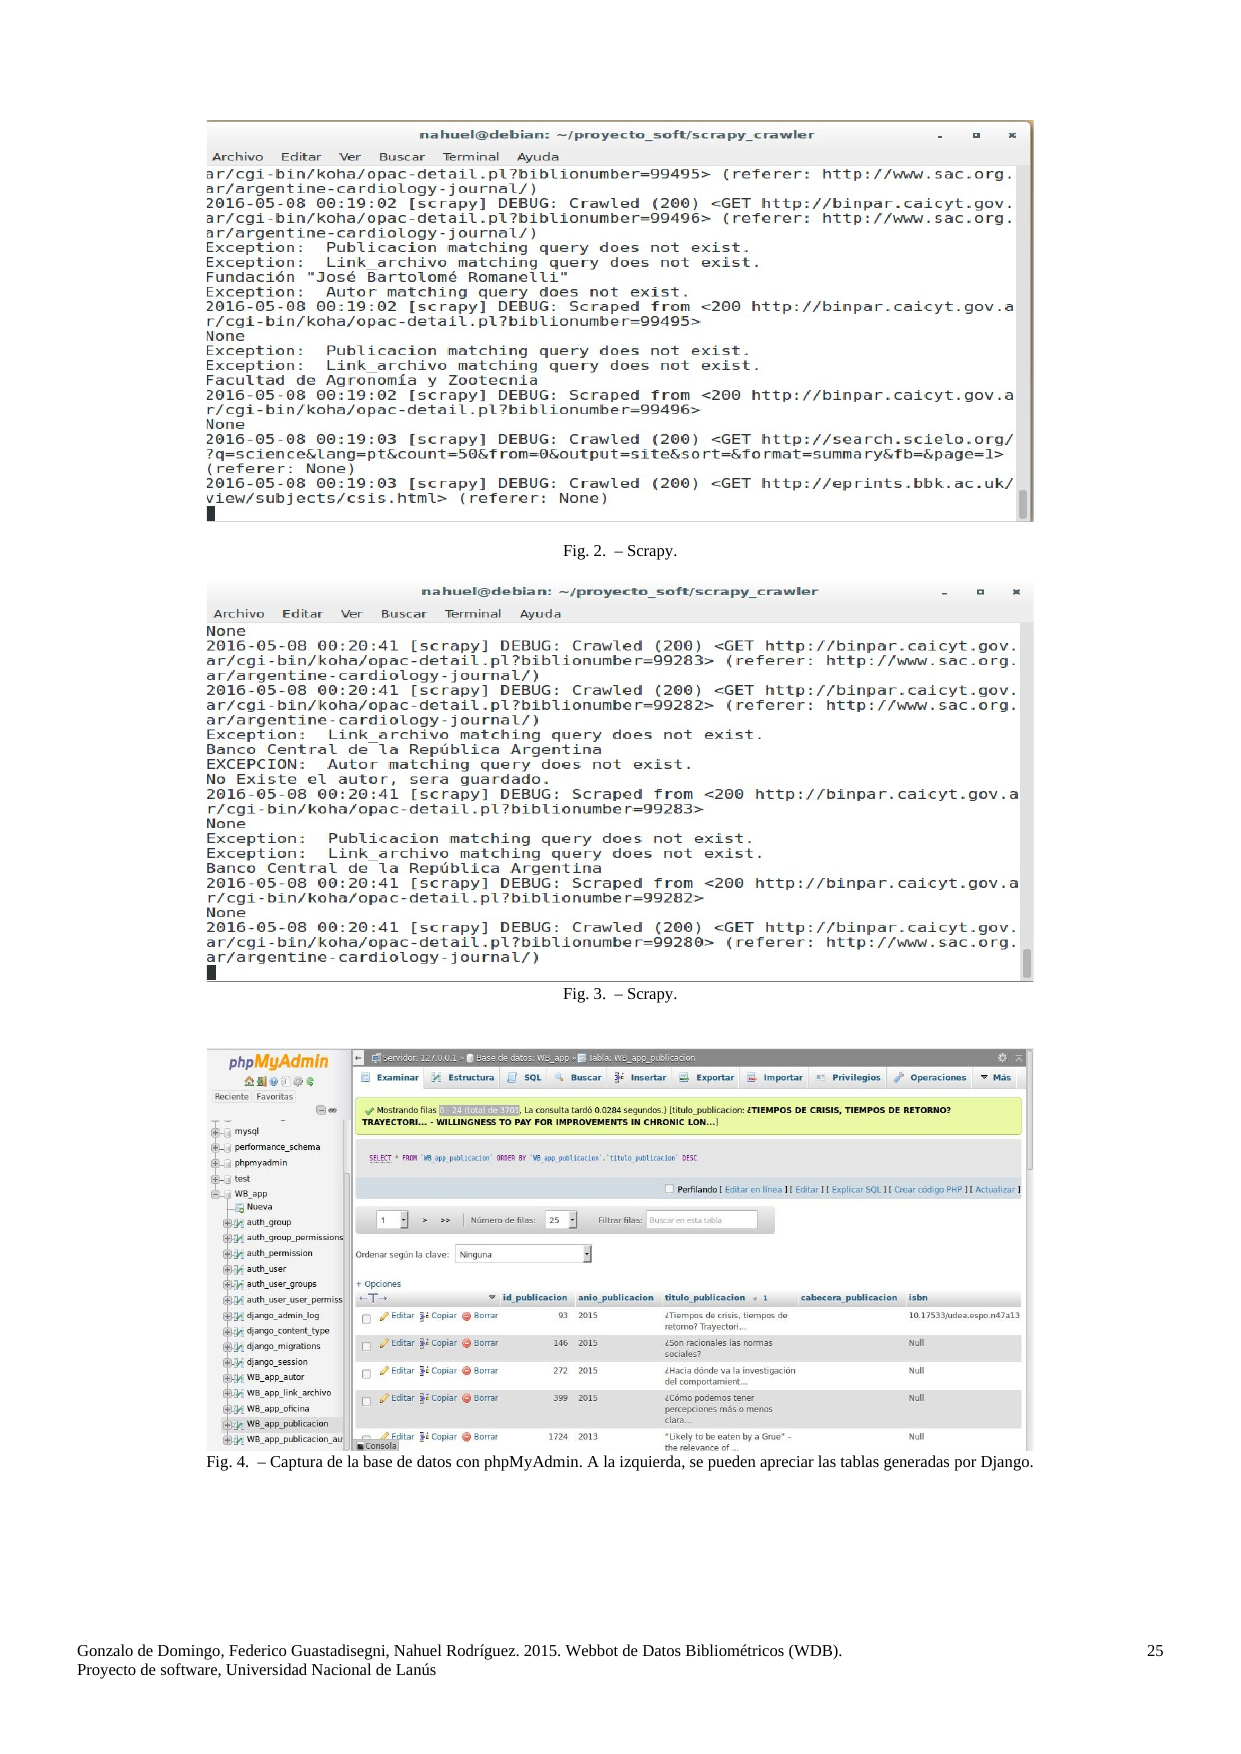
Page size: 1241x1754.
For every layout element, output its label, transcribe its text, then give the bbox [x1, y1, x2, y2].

picture [206, 120, 1034, 522]
picture [206, 580, 1034, 982]
list – Scrapy. [77, 541, 1163, 560]
picture [206, 1048, 1034, 1451]
list – Captura de la base de datos con phpMyAdmin. A la izquierda, se pueden apreciar las tablas generadas por Django. [77, 1452, 1163, 1471]
list – Scrapy. [77, 984, 1163, 1003]
